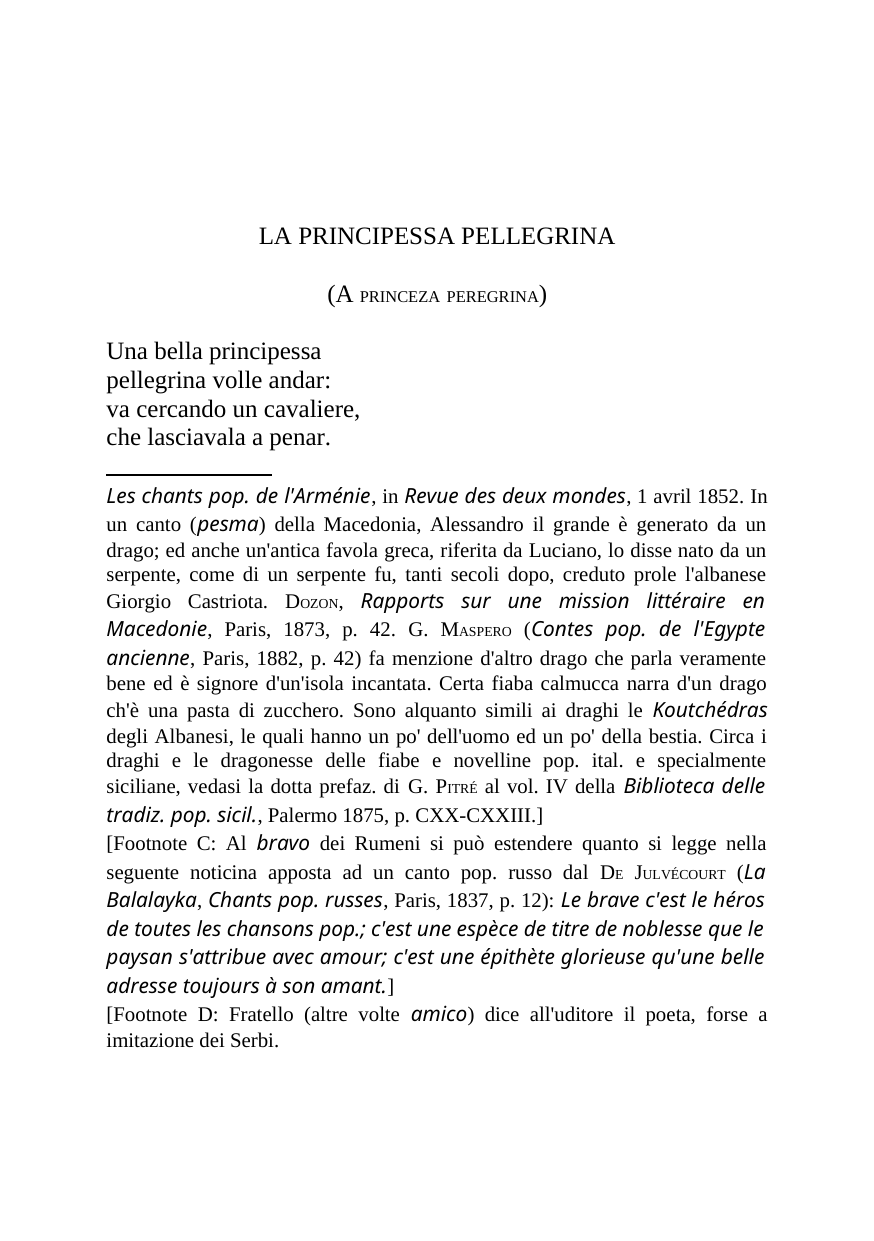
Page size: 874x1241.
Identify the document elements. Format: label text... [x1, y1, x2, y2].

text Les chants pop. de l'Arménie, in Revue des deux mondes, 1 avril 1852. In un canto (pesma) della Macedonia, Alessandro il grande è generato da un drago; ed anche un'antica favola greca, riferita da Luciano, lo disse nato da un serpente, come di un serpente fu, tanti secoli dopo, creduto prole l'albanese Giorgio Castriota. Dozon, Rapports sur une mission littéraire en Macedonie, Paris, 1873, p. 42. G. Maspero (Contes pop. de l'Egypte ancienne, Paris, 1882, p. 42) fa menzione d'altro drago che parla veramente bene ed è signore d'un'isola incantata. Certa fiaba calmucca narra d'un drago ch'è una pasta di zucchero. Sono alquanto simili ai draghi le Koutchédras degli Albanesi, le quali hanno un po' dell'uomo ed un po' della bestia. Circa i draghi e le dragonesse delle fiabe e novelline pop. ital. e specialmente siciliane, vedasi la dotta prefaz. di G. Pitré al vol. IV della Biblioteca delle tradiz. pop. sicil., Palermo 1875, p. CXX-CXXIII.] [106, 481, 768, 828]
text (A princeza peregrina) [106, 279, 768, 307]
text LA PRINCIPESSA PELLEGRINA [106, 221, 768, 250]
text va cercando un cavaliere, [106, 394, 768, 422]
text [Footnote D: Fratello (altre volte amico) dice all'uditore il poeta, forse a imitazione dei Serbi. [106, 999, 768, 1052]
text [Footnote C: Al bravo dei Rumeni si può estendere quanto si legge nella seguente noticina apposta ad un canto pop. russo dal De Julvécourt (La Balalayka, Chants pop. russes, Paris, 1837, p. 12): Le brave c'est le héros de toutes les chansons pop.; c'est une espèce de titre de noblesse que le paysan s'attribue avec amour; c'est une épithète glorieuse qu'une belle adresse toujours à son amant.] [106, 828, 768, 999]
text che lasciavala a penar. [106, 422, 768, 451]
text pellegrina volle andar: [106, 365, 768, 394]
text Una bella principessa [106, 336, 768, 365]
